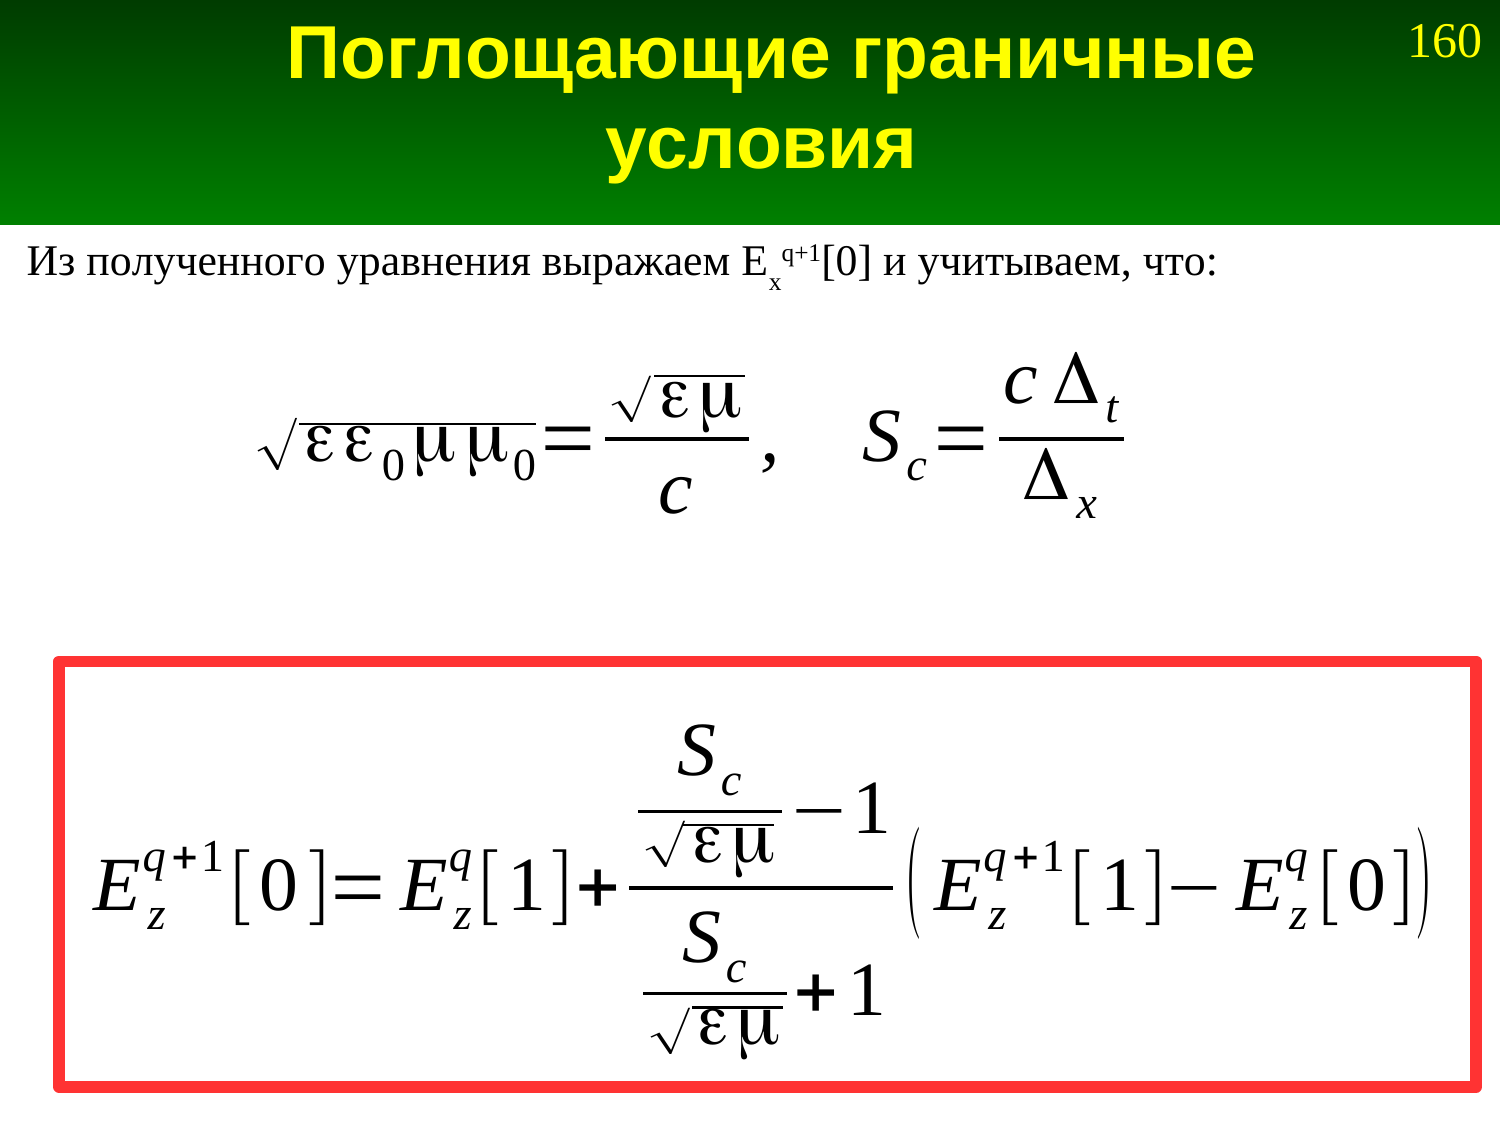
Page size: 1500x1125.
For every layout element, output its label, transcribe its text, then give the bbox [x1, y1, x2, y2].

chart [69, 708, 1453, 1065]
text_box Из полученного уравнения выражаем Exq+1[0] и учитываем, что: [11, 224, 1356, 303]
chart [236, 336, 1146, 532]
title Поглощающие граничные условия [123, 0, 1399, 192]
